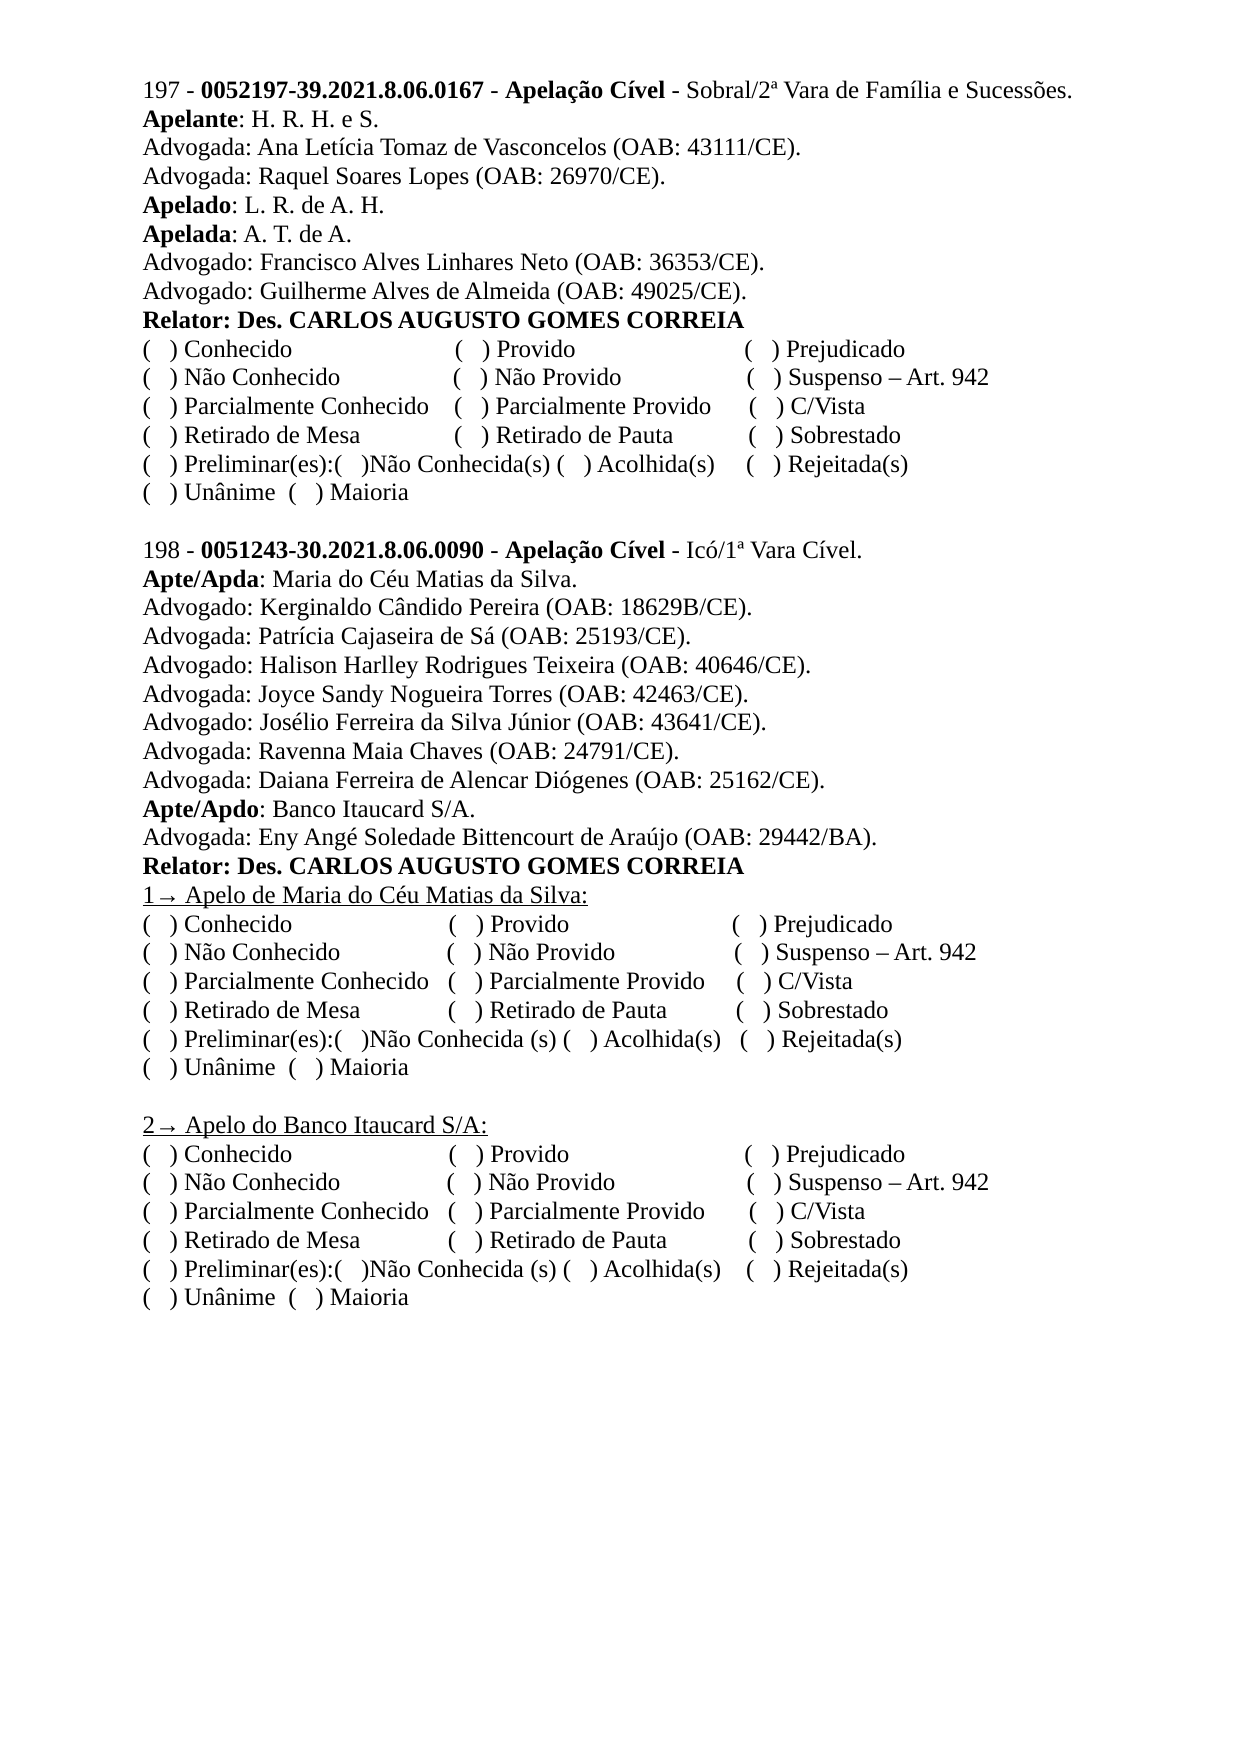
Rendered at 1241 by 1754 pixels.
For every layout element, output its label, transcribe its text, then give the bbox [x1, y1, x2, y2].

text 198 - 0051243-30.2021.8.06.0090 - Apelação Cível - Icó/1ª Vara Cível. [142, 535, 1141, 564]
text Advogado: Josélio Ferreira da Silva Júnior (OAB: 43641/CE). [142, 707, 1141, 736]
text Advogada: Eny Angé Soledade Bittencourt de Araújo (OAB: 29442/BA). [142, 822, 1141, 851]
text ( ) Parcialmente Conhecido ( ) Parcialmente Provido ( ) C/Vista [142, 391, 1158, 420]
text ( ) Não Conhecido ( ) Não Provido ( ) Suspenso – Art. 942 [142, 1167, 1158, 1196]
text Apte/Apdo: Banco Itaucard S/A. [142, 794, 1141, 822]
text Relator: Des. CARLOS AUGUSTO GOMES CORREIA [142, 305, 1141, 334]
text Advogada: Joyce Sandy Nogueira Torres (OAB: 42463/CE). [142, 679, 1141, 707]
text 1→ Apelo de Maria do Céu Matias da Silva: [142, 880, 1141, 909]
text Advogado: Guilherme Alves de Almeida (OAB: 49025/CE). [142, 276, 1141, 305]
text ( ) Retirado de Mesa ( ) Retirado de Pauta ( ) Sobrestado [142, 995, 1158, 1024]
text ( ) Preliminar(es):( )Não Conhecida(s) ( ) Acolhida(s) ( ) Rejeitada(s) [142, 449, 1158, 477]
text ( ) Conhecido ( ) Provido ( ) Prejudicado [142, 909, 1141, 937]
text ( ) Preliminar(es):( )Não Conhecida (s) ( ) Acolhida(s) ( ) Rejeitada(s) [142, 1254, 1158, 1282]
text ( ) Parcialmente Conhecido ( ) Parcialmente Provido ( ) C/Vista [142, 1196, 1158, 1225]
text ( ) Retirado de Mesa ( ) Retirado de Pauta ( ) Sobrestado [142, 1225, 1158, 1254]
text ( ) Conhecido ( ) Provido ( ) Prejudicado [142, 1139, 1141, 1167]
text ( ) Unânime ( ) Maioria [142, 1282, 1158, 1311]
text ( ) Retirado de Mesa ( ) Retirado de Pauta ( ) Sobrestado [142, 420, 1158, 449]
text Advogada: Daiana Ferreira de Alencar Diógenes (OAB: 25162/CE). [142, 765, 1141, 794]
text Advogada: Patrícia Cajaseira de Sá (OAB: 25193/CE). [142, 621, 1141, 650]
text ( ) Parcialmente Conhecido ( ) Parcialmente Provido ( ) C/Vista [142, 966, 1158, 995]
text Advogado: Francisco Alves Linhares Neto (OAB: 36353/CE). [142, 247, 1141, 276]
text ( ) Unânime ( ) Maioria [142, 477, 1158, 506]
text ( ) Unânime ( ) Maioria [142, 1052, 1158, 1081]
text Advogada: Ravenna Maia Chaves (OAB: 24791/CE). [142, 736, 1141, 765]
text ( ) Não Conhecido ( ) Não Provido ( ) Suspenso – Art. 942 [142, 362, 1158, 391]
text Apelante: H. R. H. e S. [142, 104, 1141, 132]
text 2→ Apelo do Banco Itaucard S/A: [142, 1110, 1141, 1139]
text ( ) Conhecido ( ) Provido ( ) Prejudicado [142, 334, 1141, 362]
text Apelado: L. R. de A. H. [142, 190, 1141, 219]
text Advogado: Kerginaldo Cândido Pereira (OAB: 18629B/CE). [142, 592, 1141, 621]
text Advogado: Halison Harlley Rodrigues Teixeira (OAB: 40646/CE). [142, 650, 1141, 679]
text 197 - 0052197-39.2021.8.06.0167 - Apelação Cível - Sobral/2ª Vara de Família e Sucessões. [142, 75, 1141, 104]
text Advogada: Ana Letícia Tomaz de Vasconcelos (OAB: 43111/CE). [142, 132, 1141, 161]
text Apelada: A. T. de A. [142, 219, 1141, 247]
text Advogada: Raquel Soares Lopes (OAB: 26970/CE). [142, 161, 1141, 190]
text ( ) Preliminar(es):( )Não Conhecida (s) ( ) Acolhida(s) ( ) Rejeitada(s) [142, 1024, 1158, 1052]
text Relator: Des. CARLOS AUGUSTO GOMES CORREIA [142, 851, 1141, 880]
text ( ) Não Conhecido ( ) Não Provido ( ) Suspenso – Art. 942 [142, 937, 1158, 966]
text Apte/Apda: Maria do Céu Matias da Silva. [142, 564, 1141, 592]
